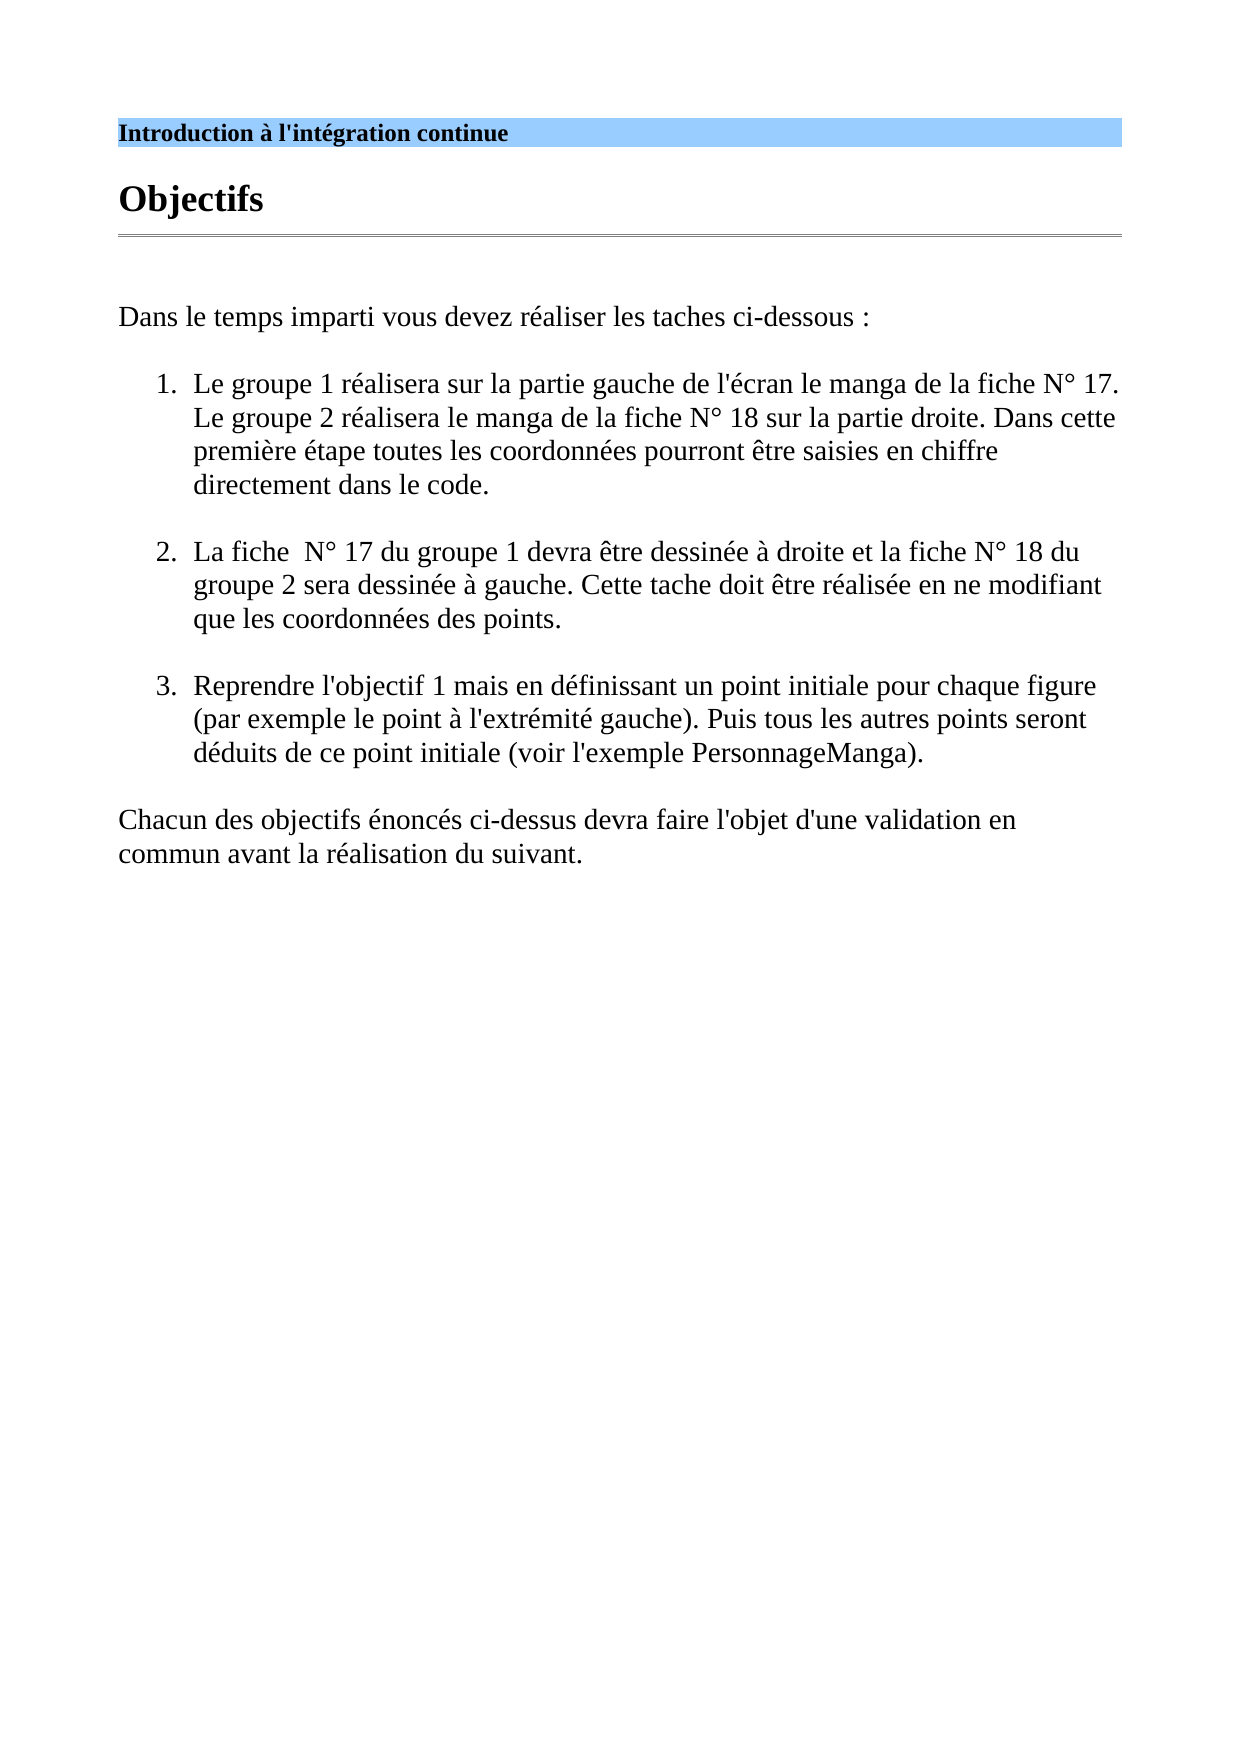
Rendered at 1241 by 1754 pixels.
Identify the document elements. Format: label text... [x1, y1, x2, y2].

list Reprendre l'objectif 1 mais en définissant un point initiale pour chaque figure (par exemple le point à l'extrémité gauche). Puis tous les autres points seront déduits de ce point initiale (voir l'exemple PersonnageManga). [156, 668, 1122, 769]
list Le groupe 1 réalisera sur la partie gauche de l'écran le manga de la fiche N° 17. Le groupe 2 réalisera le manga de la fiche N° 18 sur la partie droite. Dans cette première étape toutes les coordonnées pourront être saisies en chiffre directement dans le code. [156, 366, 1122, 500]
text Dans le temps imparti vous devez réaliser les taches ci-dessous : [118, 299, 1122, 333]
list La fiche N° 17 du groupe 1 devra être dessinée à droite et la fiche N° 18 du groupe 2 sera dessinée à gauche. Cette tache doit être réalisée en ne modifiant que les coordonnées des points. [156, 534, 1122, 634]
text Chacun des objectifs énoncés ci-dessus devra faire l'objet d'une validation en commun avant la réalisation du suivant. [118, 802, 1122, 869]
text Objectifs [118, 176, 1122, 219]
